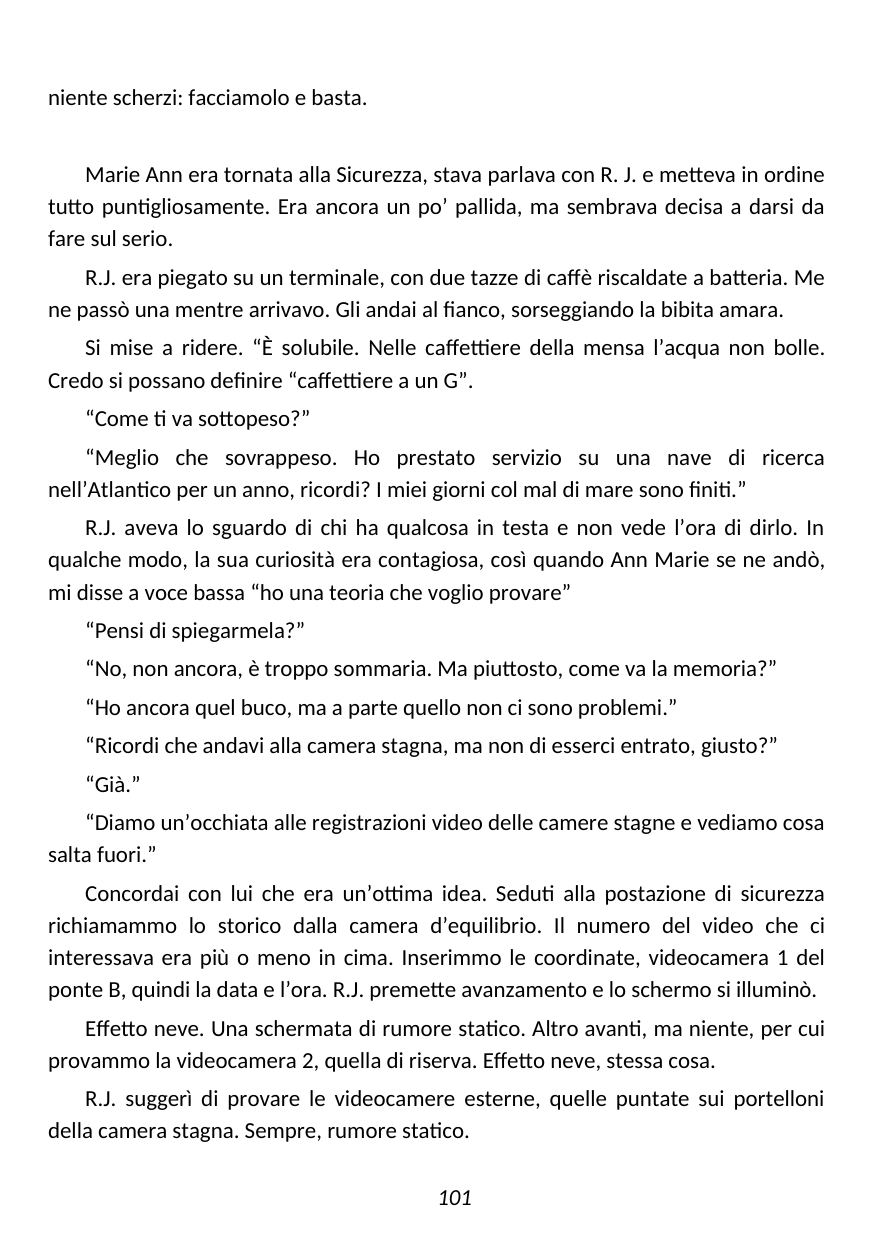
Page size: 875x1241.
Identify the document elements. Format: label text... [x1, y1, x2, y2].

text niente scherzi: facciamolo e basta. [48, 83, 826, 111]
text “Pensi di spiegarmela?” [48, 616, 826, 644]
text R.J. era piegato su un terminale, con due tazze di caffè riscaldate a batteria. Me ne passò una mentre arrivavo. Gli andai al fianco, sorseggiando la bibita amara. [48, 263, 826, 323]
text “Ho ancora quel buco, ma a parte quello non ci sono problemi.” [48, 693, 826, 721]
text “Ricordi che andavi alla camera stagna, ma non di esserci entrato, giusto?” [48, 731, 826, 759]
text “Meglio che sovrappeso. Ho prestato servizio su una nave di ricerca nell’Atlantico per un anno, ricordi? I miei giorni col mal di mare sono finiti.” [48, 443, 826, 503]
text Concordai con lui che era un’ottima idea. Seduti alla postazione di sicurezza richiamammo lo storico dalla camera d’equilibrio. Il numero del video che ci interessava era più o meno in cima. Inserimmo le coordinate, videocamera 1 del ponte B, quindi la data e l’ora. R.J. premette avanzamento e lo schermo si illuminò. [48, 879, 826, 1003]
text R.J. aveva lo sguardo di chi ha qualcosa in testa e non vede l’ora di dirlo. In qualche modo, la sua curiosità era contagiosa, così quando Ann Marie se ne andò, mi disse a voce bassa “ho una teoria che voglio provare” [48, 513, 826, 606]
text “Come ti va sottopeso?” [48, 404, 826, 432]
text Effetto neve. Una schermata di rumore statico. Altro avanti, ma niente, per cui provammo la videocamera 2, quella di riserva. Effetto neve, stessa cosa. [48, 1014, 826, 1074]
text R.J. suggerì di provare le videocamere esterne, quelle puntate sui portelloni della camera stagna. Sempre, rumore statico. [48, 1084, 826, 1145]
text “Già.” [48, 770, 826, 798]
text “Diamo un’occhiata alle registrazioni video delle camere stagne e vediamo cosa salta fuori.” [48, 808, 826, 868]
text “No, non ancora, è troppo sommaria. Ma piuttosto, come va la memoria?” [48, 654, 826, 682]
text Si mise a ridere. “È solubile. Nelle caffettiere della mensa l’acqua non bolle. Credo si possano definire “caffettiere a un G”. [48, 333, 826, 394]
text Marie Ann era tornata alla Sicurezza, stava parlava con R. J. e metteva in ordine tutto puntigliosamente. Era ancora un po’ pallida, ma sembrava decisa a darsi da fare sul serio. [48, 160, 826, 252]
